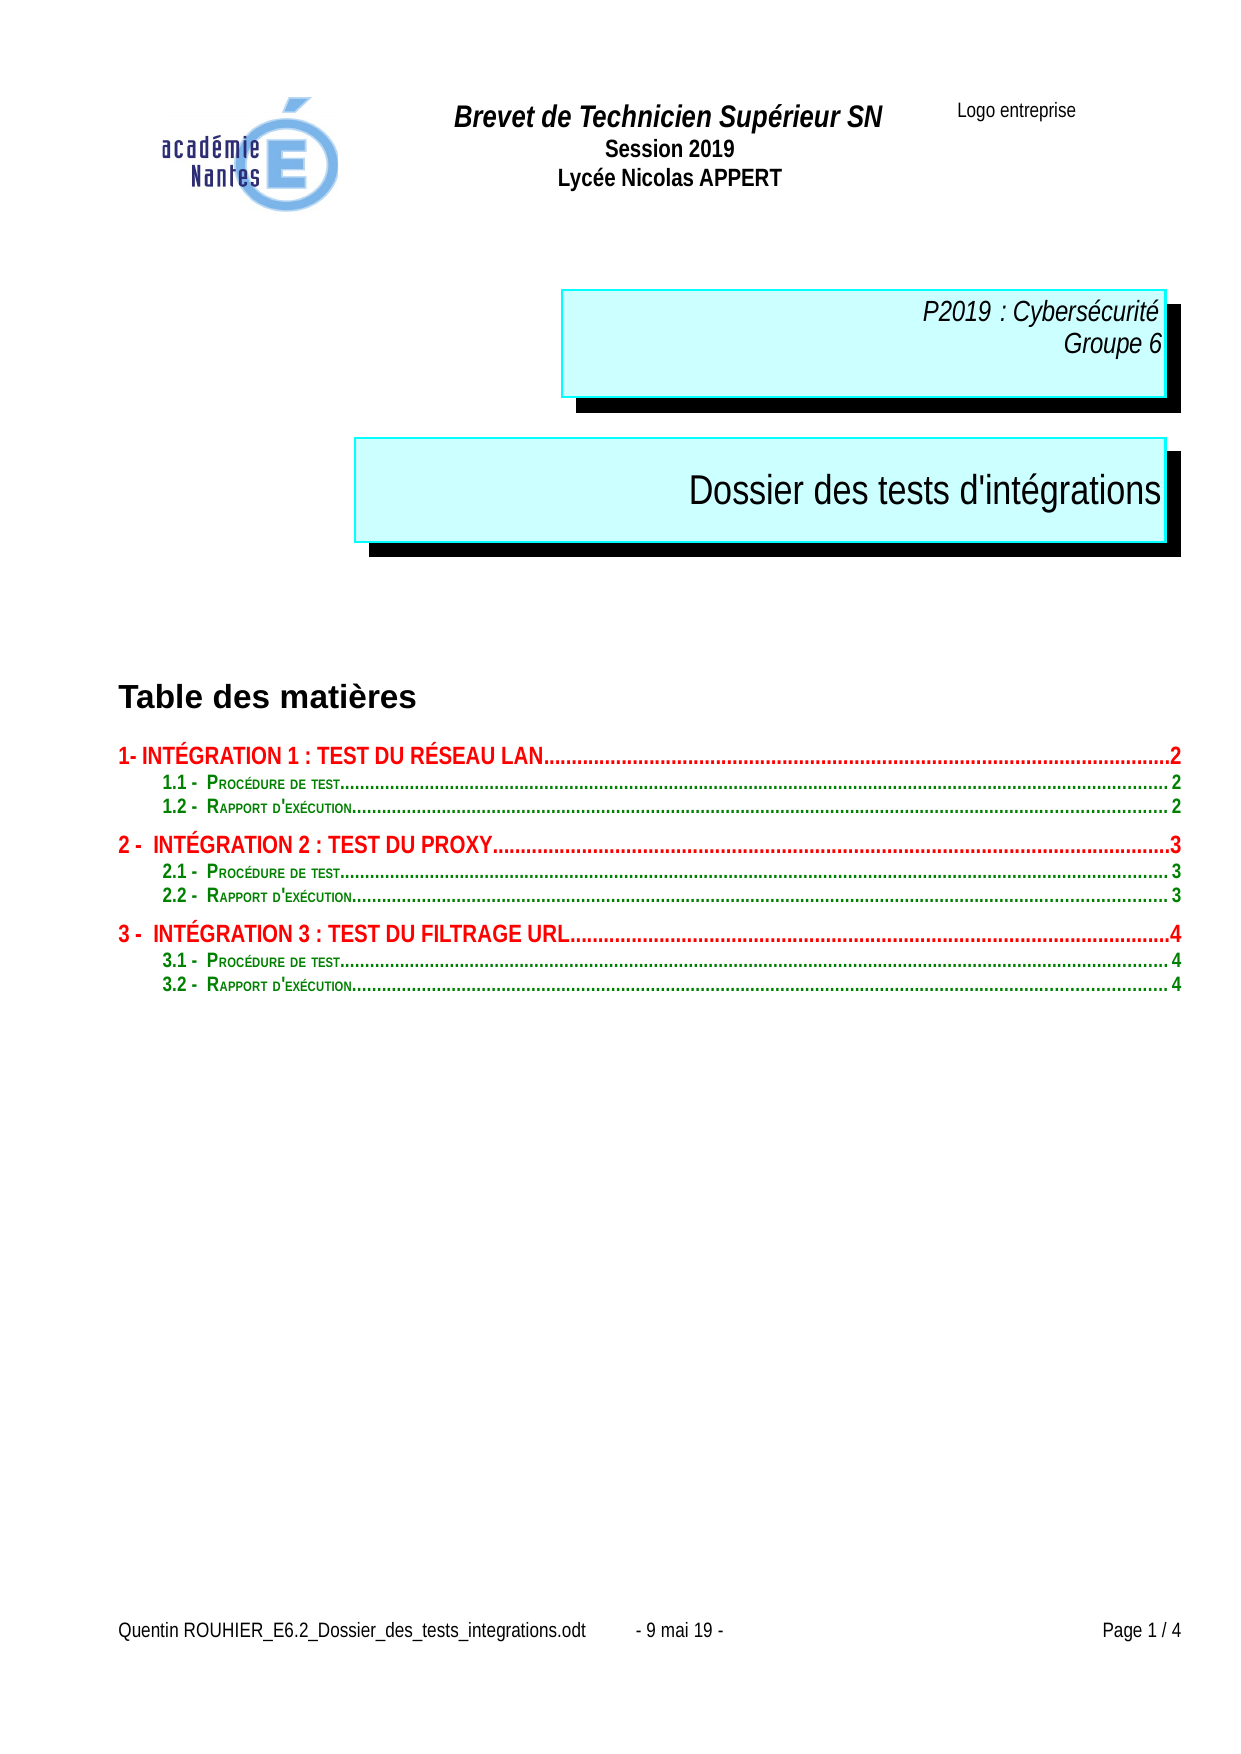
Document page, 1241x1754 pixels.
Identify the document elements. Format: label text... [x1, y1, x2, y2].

subtitle Table des matières [118, 678, 1181, 716]
text 3.1 - Procédure de test 4 [162, 948, 1181, 972]
text 1- Intégration 1 : Test du réseau LAN 2 [118, 741, 1181, 769]
text 3 - Intégration 3 : Test du filtrage URL 4 [118, 919, 1181, 948]
text 1.1 - Procédure de test 2 [162, 769, 1181, 793]
text P2019 : Cybersécurité [563, 291, 1164, 322]
text 2.1 - Procédure de test 3 [162, 859, 1181, 883]
text Groupe 6 [563, 322, 1164, 355]
picture [162, 97, 339, 212]
text 1.2 - Rapport d'exécution 2 [162, 793, 1181, 817]
text 3.2 - Rapport d'exécution 4 [162, 972, 1181, 996]
text Dossier des tests d'intégrations [356, 461, 1164, 509]
text 2 - Intégration 2 : Test du proxy 3 [118, 830, 1181, 859]
text 2.2 - Rapport d'exécution 3 [162, 883, 1181, 907]
